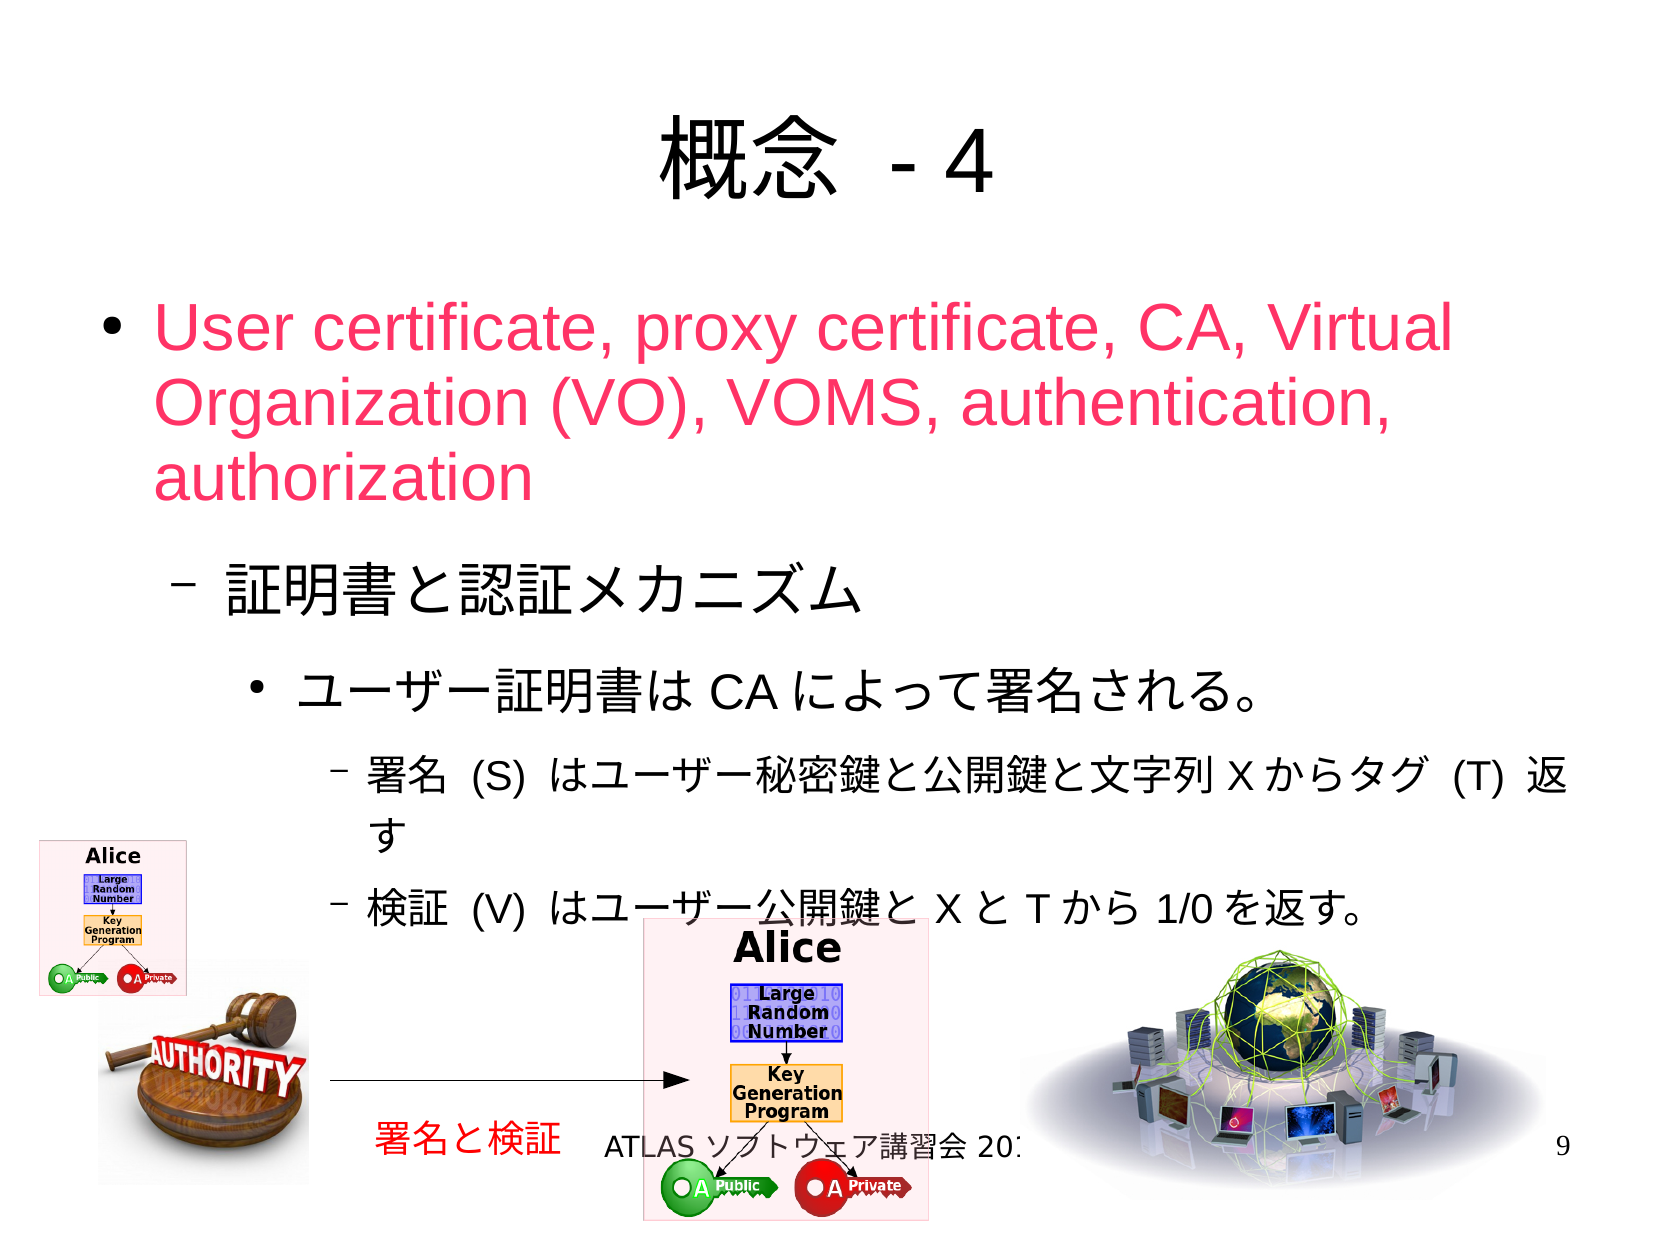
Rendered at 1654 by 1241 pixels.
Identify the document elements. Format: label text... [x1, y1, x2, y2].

picture [30, 831, 309, 1186]
text_box 署名と検証 [360, 1101, 616, 1165]
picture [626, 899, 946, 1239]
list User certificate, proxy certificate, CA, Virtual Organization (VO), VOMS, authentication, authorization 証明書と認証メカニズム ユーザー証明書はCAによって署名される。 署名 (S) はユーザー秘密鍵と公開鍵と文字列Xからタグ (T) 返す 検証 (V) はユーザー公開鍵とXとTから1/0を返す。 [82, 290, 1571, 1010]
title 概念 - 4 [82, 49, 1571, 257]
picture [1020, 944, 1546, 1201]
